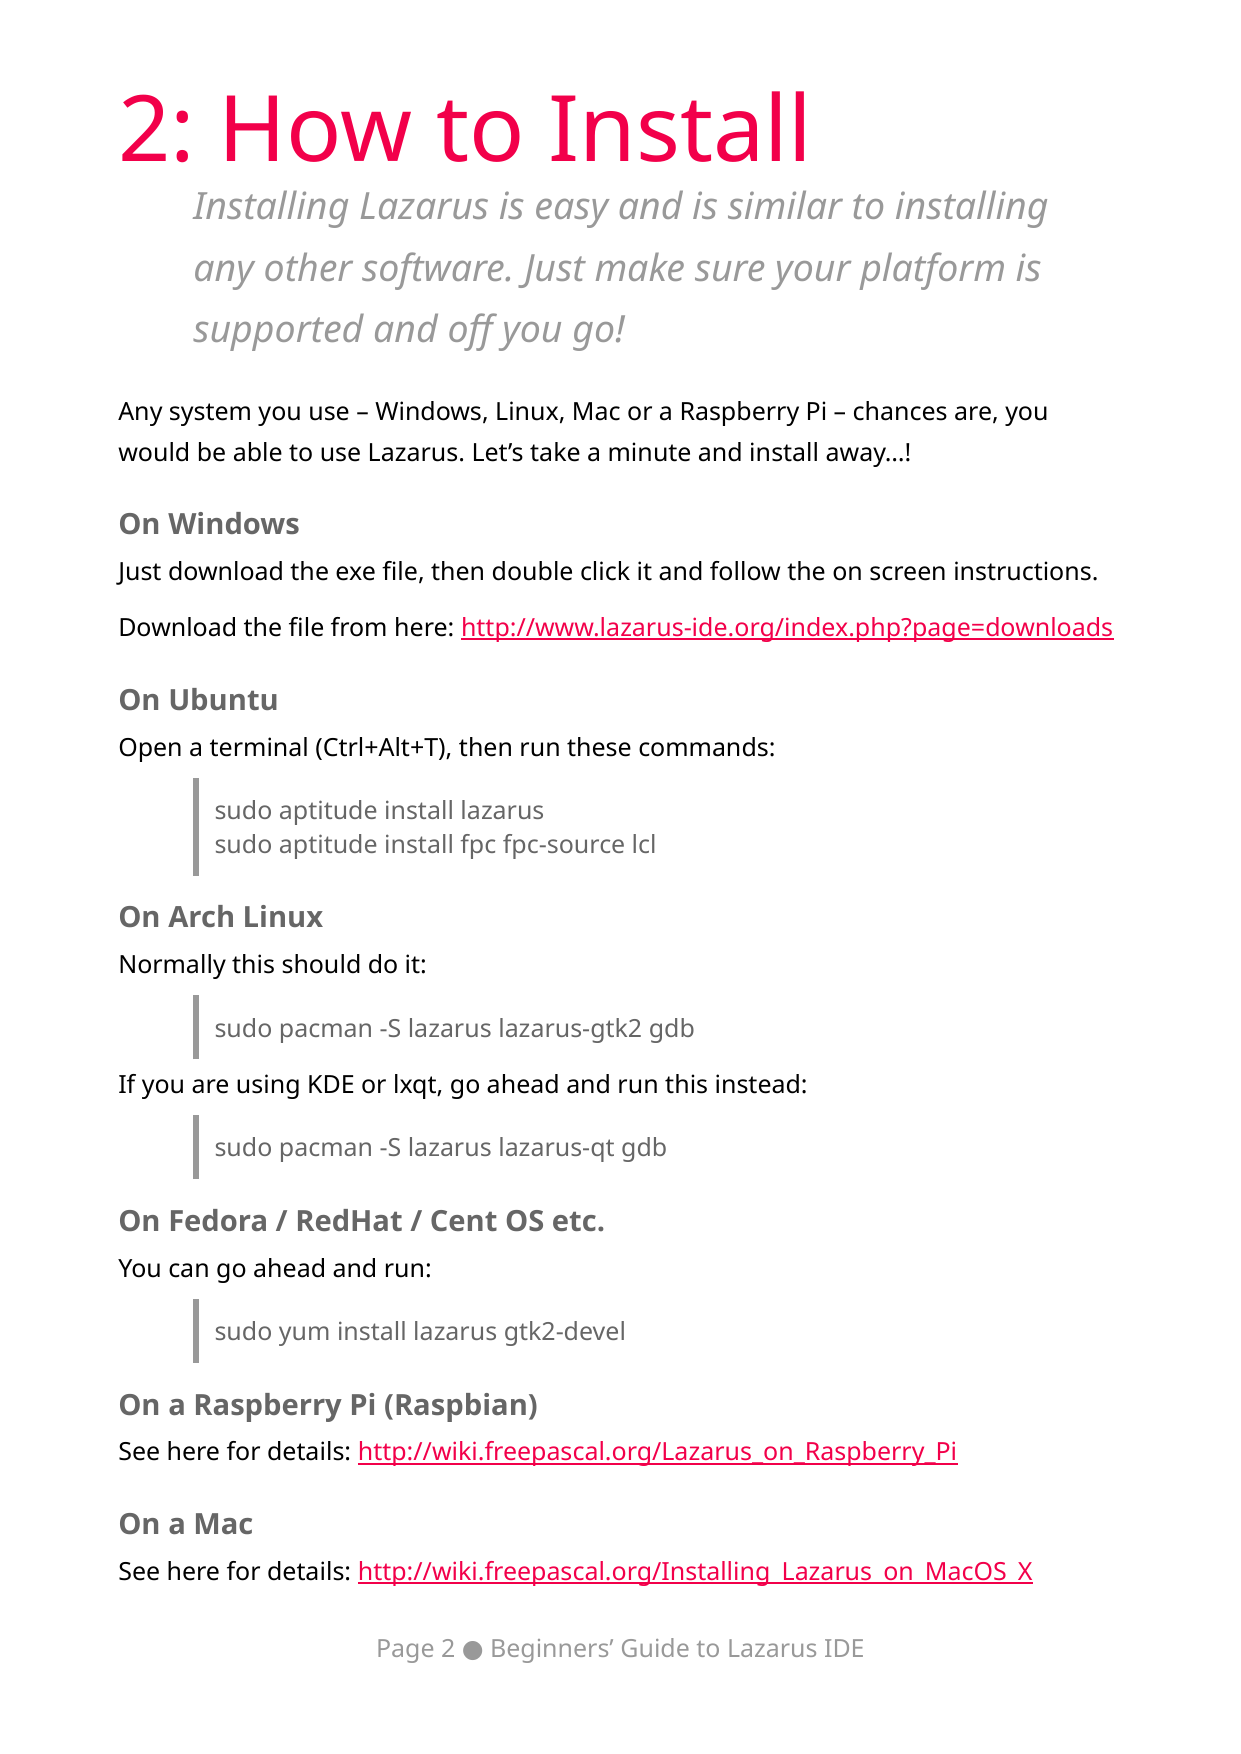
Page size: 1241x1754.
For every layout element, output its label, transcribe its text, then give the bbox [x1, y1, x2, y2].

subtitle On Ubuntu [118, 679, 1122, 719]
text Normally this should do it: [118, 947, 1122, 981]
text See here for details: http://wiki.freepascal.org/Lazarus_on_Raspberry_Pi [118, 1434, 1122, 1468]
text sudo aptitude install lazarus [193, 777, 1047, 827]
text Open a terminal (Ctrl+Alt+T), then run these commands: [118, 729, 1122, 763]
text sudo pacman -S lazarus lazarus-gtk2 gdb [199, 995, 1047, 1059]
subtitle On a Raspberry Pi (Raspbian) [118, 1384, 1122, 1423]
subtitle On Windows [118, 503, 1122, 543]
text Installing Lazarus is easy and is similar to installing any other software. Just make sure your platform is supported and off you go! [193, 179, 1057, 353]
text sudo yum install lazarus gtk2-devel [199, 1299, 1047, 1363]
text Download the file from here: http://www.lazarus-ide.org/index.php?page=downloads [118, 609, 1122, 644]
text See here for details: http://wiki.freepascal.org/Installing_Lazarus_on_MacOS_X [118, 1554, 1122, 1588]
text sudo aptitude install fpc fpc-source lcl [199, 827, 1047, 876]
subtitle On a Mac [118, 1503, 1122, 1543]
text Any system you use – Windows, Linux, Mac or a Raspberry Pi – chances are, you would be able to use Lazarus. Let’s take a minute and install away…! [118, 393, 1122, 468]
text sudo pacman -S lazarus lazarus-qt gdb [199, 1115, 1047, 1179]
text If you are using KDE or lxqt, go ahead and run this instead: [118, 1067, 1122, 1101]
subtitle On Arch Linux [118, 897, 1122, 936]
text You can go ahead and run: [118, 1250, 1122, 1284]
subtitle 2: How to Install [118, 119, 1122, 172]
text Just download the exe file, then double click it and follow the on screen instructions. [118, 554, 1122, 588]
subtitle On Fedora / RedHat / Cent OS etc. [118, 1200, 1122, 1240]
